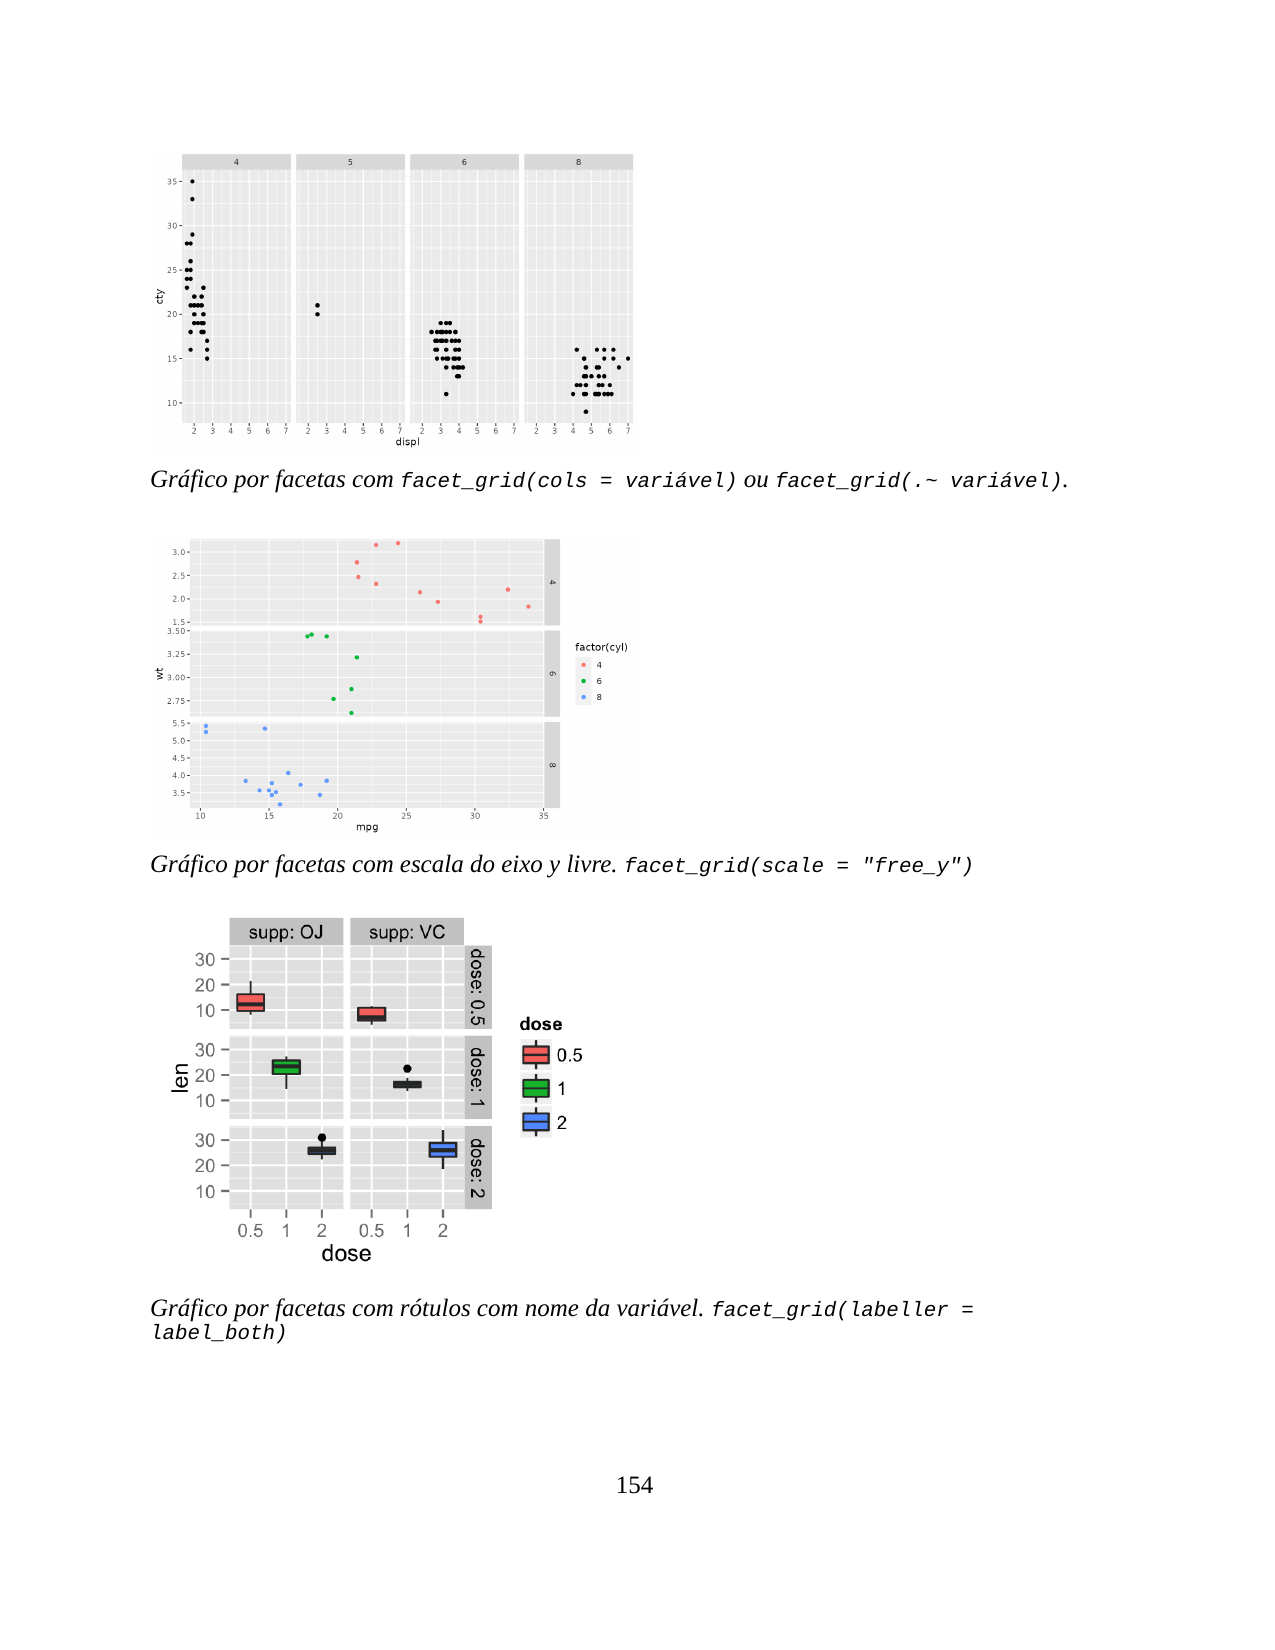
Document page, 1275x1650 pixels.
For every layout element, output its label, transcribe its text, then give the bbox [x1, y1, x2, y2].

text Gráfico por facetas com facet_grid(cols = variável) ou facet_grid(.~ variável). [150, 464, 1125, 493]
picture [150, 890, 638, 1281]
text Gráfico por facetas com rótulos com nome da variável. facet_grid(labeller = label_both) [150, 1293, 1125, 1346]
picture [150, 150, 638, 452]
picture [150, 534, 638, 837]
text Gráfico por facetas com escala do eixo y livre. facet_grid(scale = "free_y") [150, 849, 1125, 878]
